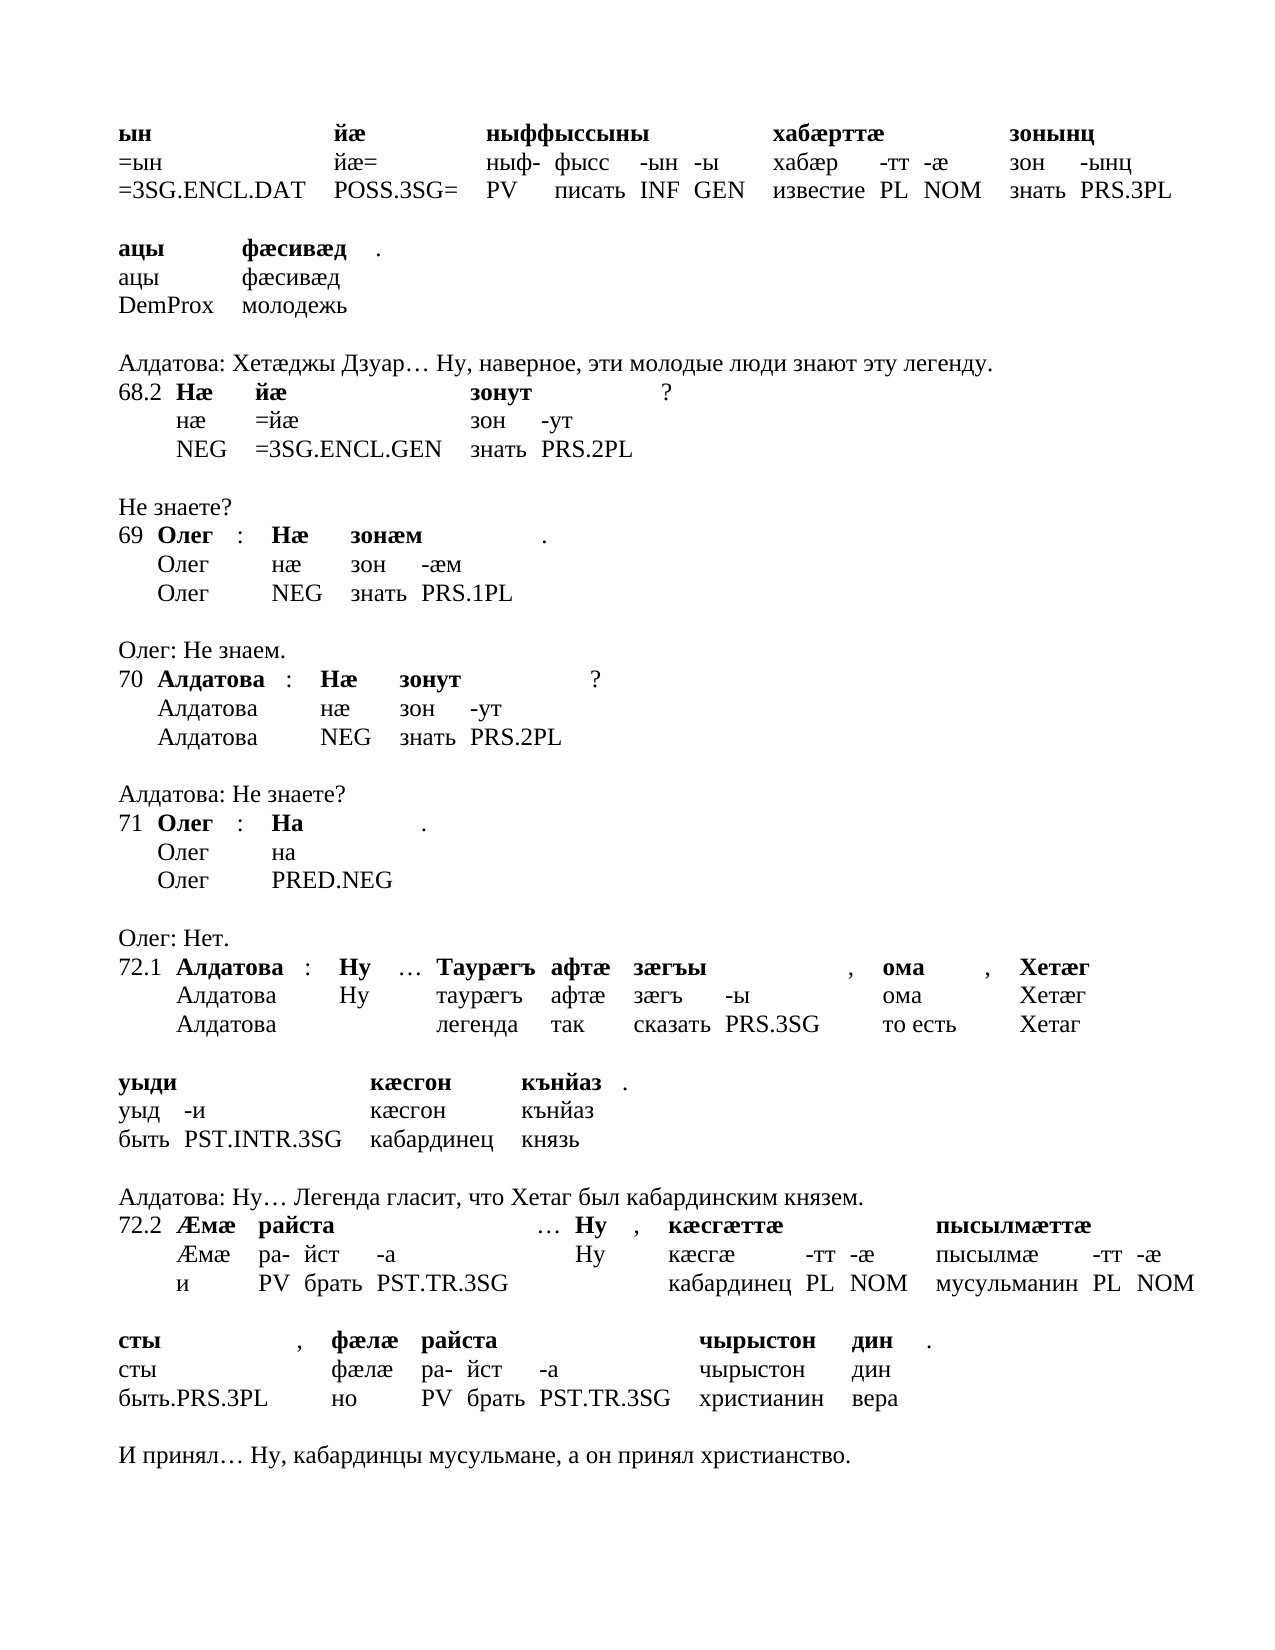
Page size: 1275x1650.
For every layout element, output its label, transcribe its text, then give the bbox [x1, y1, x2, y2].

text афтæ [551, 952, 619, 981]
text мусульманин [936, 1268, 1078, 1297]
text : [237, 808, 258, 837]
text фæлæ [331, 1354, 393, 1383]
text -а [376, 1239, 508, 1268]
text фæлæ [331, 1326, 407, 1354]
text Ну [575, 1211, 619, 1239]
text 70 [118, 664, 143, 693]
text 71 [118, 808, 143, 837]
text легенда [436, 1009, 523, 1038]
text NEG [320, 722, 372, 751]
text ома [882, 981, 957, 1009]
text на [271, 837, 393, 866]
text PV [421, 1383, 453, 1412]
text =ын [118, 147, 306, 176]
text Таурæгъ [436, 952, 537, 981]
text ? [590, 664, 611, 693]
text ацы [118, 233, 228, 262]
text PST.TR.3SG [539, 1383, 671, 1412]
text знать [1009, 176, 1066, 204]
text … [397, 952, 422, 981]
text 68.2 [118, 377, 162, 406]
text -тт [879, 147, 909, 176]
text -ы [725, 981, 820, 1009]
text PRS.1PL [421, 578, 513, 607]
text хабæрттæ [773, 118, 996, 147]
text Алдатова [176, 952, 290, 981]
text фæсивæд [242, 262, 348, 291]
text PRED.NEG [271, 866, 393, 894]
text INF [639, 176, 680, 204]
text -ут [541, 406, 633, 434]
text Нæ [271, 521, 337, 549]
text … [536, 1211, 561, 1239]
text йæ [333, 118, 472, 147]
text кънйаз [521, 1096, 594, 1124]
text , [296, 1326, 317, 1354]
text PL [805, 1268, 836, 1297]
text , [848, 952, 869, 981]
text . [622, 1067, 643, 1096]
text Ну [339, 952, 383, 981]
text таурæгъ [436, 981, 523, 1009]
text Не знаете? [118, 492, 1249, 521]
text POSS.3SG= [333, 176, 458, 204]
text Олег [157, 578, 209, 607]
text афтæ [551, 981, 606, 1009]
text кæсгон [370, 1096, 494, 1124]
text быть [118, 1124, 170, 1153]
text Алдатова [176, 981, 277, 1009]
text Олег [157, 521, 223, 549]
text Олег: Нет. [118, 923, 1249, 952]
text известие [773, 176, 866, 204]
text ныф- [486, 147, 541, 176]
text зон [470, 406, 527, 434]
text NOM [923, 176, 982, 204]
text -æм [421, 549, 513, 578]
text PL [879, 176, 909, 204]
text но [331, 1383, 393, 1412]
text зонынц [1009, 118, 1186, 147]
text -ут [470, 693, 562, 722]
text =3SG.ENCL.DAT [118, 176, 306, 204]
text йæ= [333, 147, 458, 176]
text йст [304, 1239, 363, 1268]
text Алдатова: Ну… Легенда гласит, что Хетаг был кабардинским князем. [118, 1182, 1249, 1211]
text чырыстон [699, 1326, 838, 1354]
text дин [852, 1354, 898, 1383]
text . [926, 1326, 947, 1354]
text Æмæ [176, 1239, 231, 1268]
text кæсгæ [668, 1239, 792, 1268]
text зонут [470, 377, 647, 406]
text пысылмæттæ [936, 1211, 1209, 1239]
text . [541, 521, 562, 549]
text -тт [805, 1239, 836, 1268]
text ацы [118, 262, 214, 291]
text . [421, 808, 442, 837]
text NEG [271, 578, 323, 607]
text . [375, 233, 396, 262]
text уыд [118, 1096, 170, 1124]
text фæсивæд [242, 233, 361, 262]
text -æ [1136, 1239, 1195, 1268]
text Æмæ [176, 1211, 244, 1239]
text сты [118, 1326, 283, 1354]
text знать [350, 578, 407, 607]
text Алдатова [176, 1009, 277, 1038]
text =йæ [255, 406, 443, 434]
text Алдатова [157, 722, 258, 751]
text и [176, 1268, 231, 1297]
text зон [1009, 147, 1066, 176]
text ? [661, 377, 682, 406]
text На [271, 808, 407, 837]
text зонæм [350, 521, 527, 549]
text ныффыссыны [486, 118, 759, 147]
text ра- [258, 1239, 290, 1268]
text райста [421, 1326, 685, 1354]
text -и [184, 1096, 342, 1124]
text фысс [554, 147, 626, 176]
text -тт [1092, 1239, 1123, 1268]
text чырыстон [699, 1354, 824, 1383]
text кънйаз [521, 1067, 608, 1096]
text Алдатова [157, 693, 258, 722]
text 72.2 [118, 1211, 162, 1239]
text сказать [633, 1009, 711, 1038]
text нæ [176, 406, 227, 434]
text пысылмæ [936, 1239, 1078, 1268]
text Олег: Не знаем. [118, 636, 1249, 664]
text -ы [694, 147, 745, 176]
text PV [258, 1268, 290, 1297]
text зæгъы [633, 952, 834, 981]
text Олег [157, 866, 209, 894]
text князь [521, 1124, 594, 1153]
text брать [467, 1383, 525, 1412]
text 69 [118, 521, 143, 549]
text быть.PRS.3PL [118, 1383, 269, 1412]
text 72.1 [118, 952, 162, 981]
text кæсгæттæ [668, 1211, 922, 1239]
text -а [539, 1354, 671, 1383]
text дин [852, 1326, 912, 1354]
text кабардинец [668, 1268, 792, 1297]
text то есть [882, 1009, 957, 1038]
text PST.TR.3SG [376, 1268, 508, 1297]
text брать [304, 1268, 363, 1297]
text зон [399, 693, 456, 722]
text Нæ [176, 377, 241, 406]
text -ынц [1080, 147, 1172, 176]
text PST.INTR.3SG [184, 1124, 342, 1153]
text PRS.3PL [1080, 176, 1172, 204]
text Нæ [320, 664, 386, 693]
text NEG [176, 434, 227, 463]
text =3SG.ENCL.GEN [255, 434, 443, 463]
text Хетæг [1019, 981, 1086, 1009]
text нæ [271, 549, 323, 578]
text ра- [421, 1354, 453, 1383]
text Алдатова: Не знаете? [118, 779, 1249, 808]
text Алдатова: Хетæджы Дзуар… Ну, наверное, эти молодые люди знают эту легенду. [118, 348, 1249, 377]
text : [285, 664, 306, 693]
text уыди [118, 1067, 356, 1096]
text Хетæг [1019, 952, 1100, 981]
text ома [882, 952, 971, 981]
text Ну [339, 981, 369, 1009]
text сты [118, 1354, 269, 1383]
text : [304, 952, 325, 981]
text христианин [699, 1383, 824, 1412]
text И принял… Ну, кабардинцы мусульмане, а он принял христианство. [118, 1441, 1249, 1469]
text GEN [694, 176, 745, 204]
text зон [350, 549, 407, 578]
text , [633, 1211, 654, 1239]
text писать [554, 176, 626, 204]
text NOM [1136, 1268, 1195, 1297]
text PRS.2PL [470, 722, 562, 751]
text хабæр [773, 147, 866, 176]
text молодежь [242, 291, 348, 319]
text йæ [255, 377, 456, 406]
text Хетаг [1019, 1009, 1086, 1038]
text PL [1092, 1268, 1123, 1297]
text зæгъ [633, 981, 711, 1009]
text PRS.3SG [725, 1009, 820, 1038]
text DemProx [118, 291, 214, 319]
text зонут [399, 664, 576, 693]
text кæсгон [370, 1067, 507, 1096]
text -æ [923, 147, 982, 176]
text -ын [639, 147, 680, 176]
text NOM [849, 1268, 908, 1297]
text нæ [320, 693, 372, 722]
text Олег [157, 837, 209, 866]
text райста [258, 1211, 522, 1239]
text Алдатова [157, 664, 272, 693]
text знать [399, 722, 456, 751]
text PV [486, 176, 541, 204]
text -æ [849, 1239, 908, 1268]
text так [551, 1009, 606, 1038]
text Олег [157, 549, 209, 578]
text , [984, 952, 1005, 981]
text : [237, 521, 258, 549]
text кабардинец [370, 1124, 494, 1153]
text Ну [575, 1239, 606, 1268]
text вера [852, 1383, 898, 1412]
text ын [118, 118, 320, 147]
text PRS.2PL [541, 434, 633, 463]
text йст [467, 1354, 525, 1383]
text знать [470, 434, 527, 463]
text Олег [157, 808, 223, 837]
